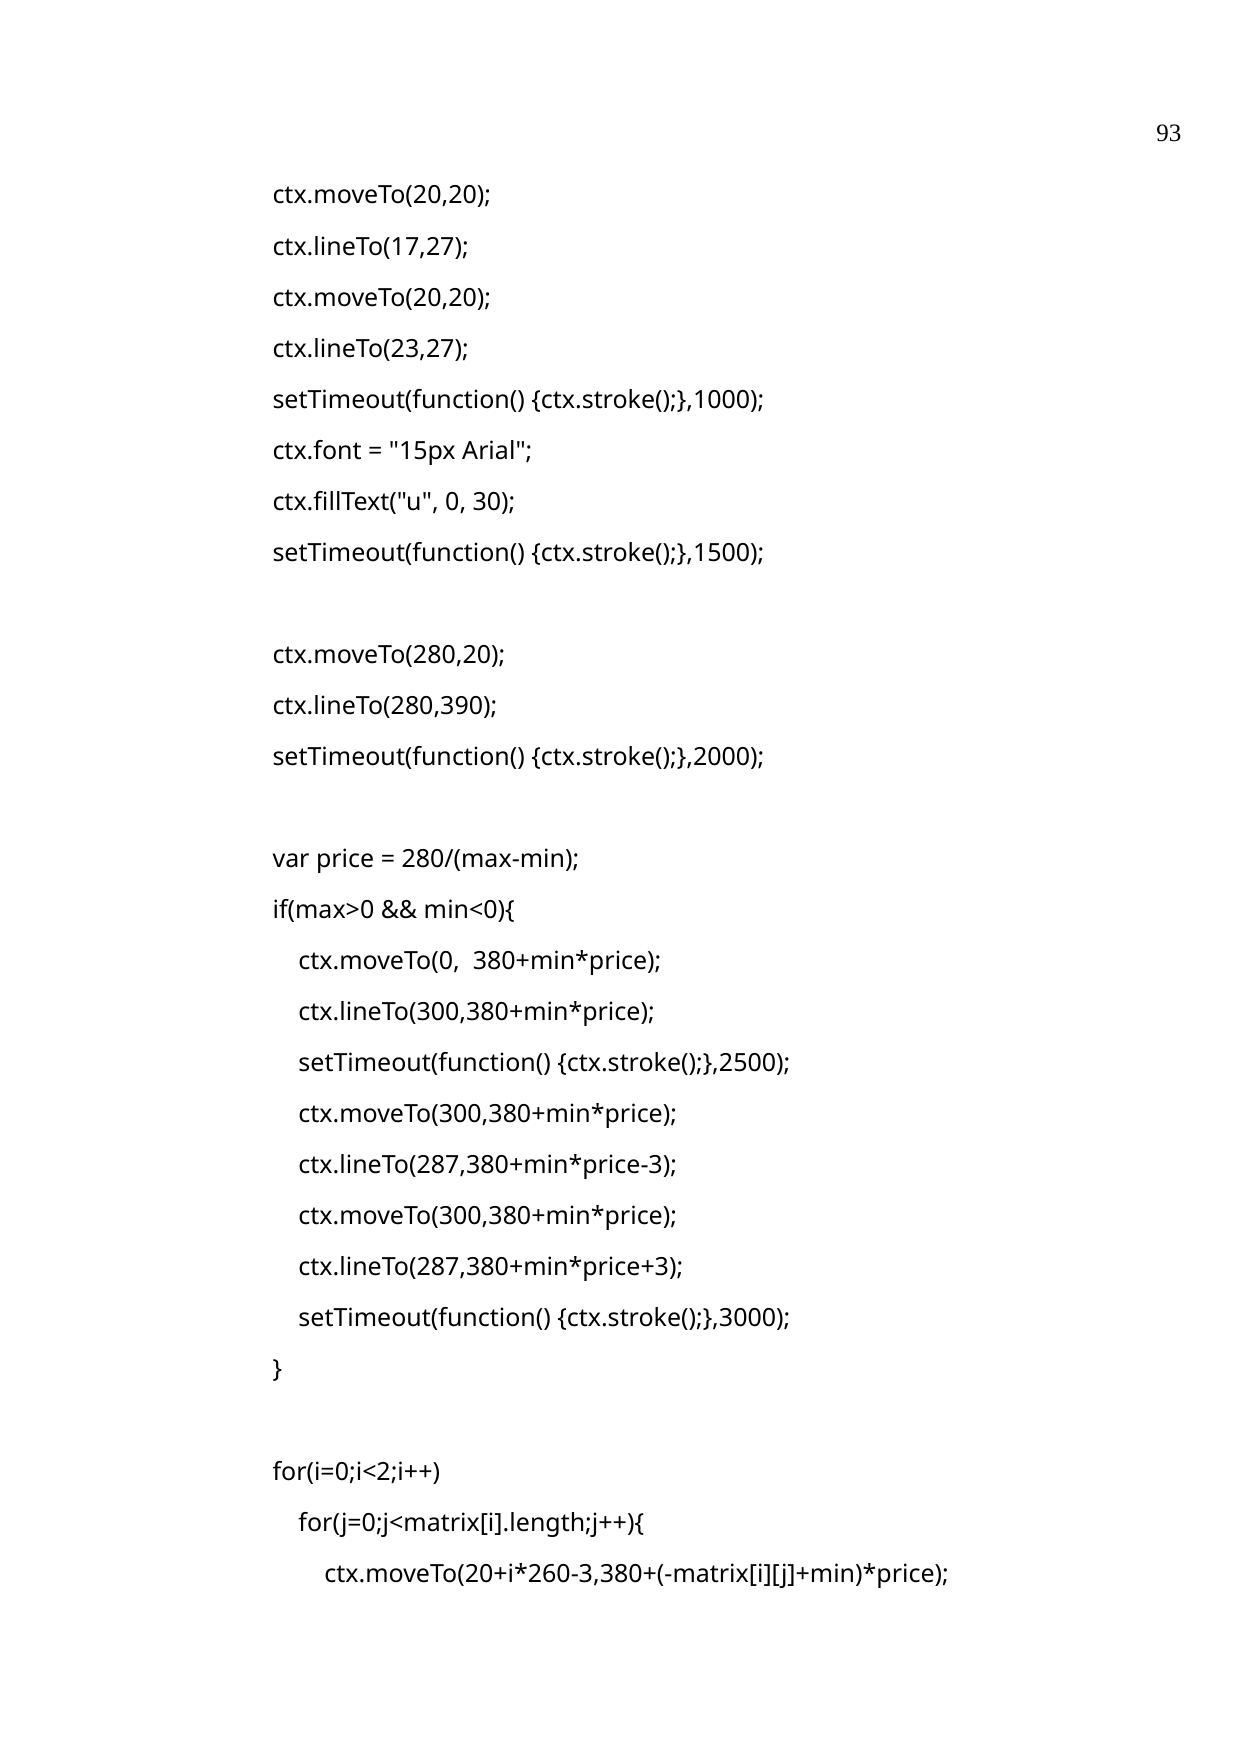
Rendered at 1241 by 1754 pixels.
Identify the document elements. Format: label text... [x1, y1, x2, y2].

text ctx.moveTo(300,380+min*price); [118, 1198, 1181, 1232]
text ctx.moveTo(20+i*260-3,380+(-matrix[i][j]+min)*price); [118, 1555, 1181, 1589]
text ctx.fillText("u", 0, 30); [118, 483, 1181, 517]
text ctx.lineTo(17,27); [118, 228, 1181, 262]
text setTimeout(function() {ctx.stroke();},1500); [118, 534, 1181, 568]
text ctx.font = "15px Arial"; [118, 432, 1181, 466]
text setTimeout(function() {ctx.stroke();},2500); [118, 1045, 1181, 1079]
text ctx.moveTo(300,380+min*price); [118, 1096, 1181, 1130]
text if(max>0 && min<0){ [118, 892, 1181, 926]
text ctx.moveTo(20,20); [118, 177, 1181, 211]
text for(i=0;i<2;i++) [118, 1453, 1181, 1487]
text ctx.moveTo(280,20); [118, 636, 1181, 671]
text var price = 280/(max-min); [118, 841, 1181, 875]
text ctx.lineTo(280,390); [118, 687, 1181, 722]
text ctx.lineTo(23,27); [118, 330, 1181, 364]
text } [118, 1351, 1181, 1385]
text ctx.moveTo(20,20); [118, 279, 1181, 313]
text ctx.lineTo(287,380+min*price-3); [118, 1147, 1181, 1181]
text ctx.lineTo(287,380+min*price+3); [118, 1249, 1181, 1283]
text for(j=0;j<matrix[i].length;j++){ [118, 1504, 1181, 1538]
text ctx.lineTo(300,380+min*price); [118, 994, 1181, 1028]
text setTimeout(function() {ctx.stroke();},2000); [118, 738, 1181, 773]
text ctx.moveTo(0, 380+min*price); [118, 943, 1181, 977]
text setTimeout(function() {ctx.stroke();},3000); [118, 1300, 1181, 1334]
text setTimeout(function() {ctx.stroke();},1000); [118, 381, 1181, 415]
